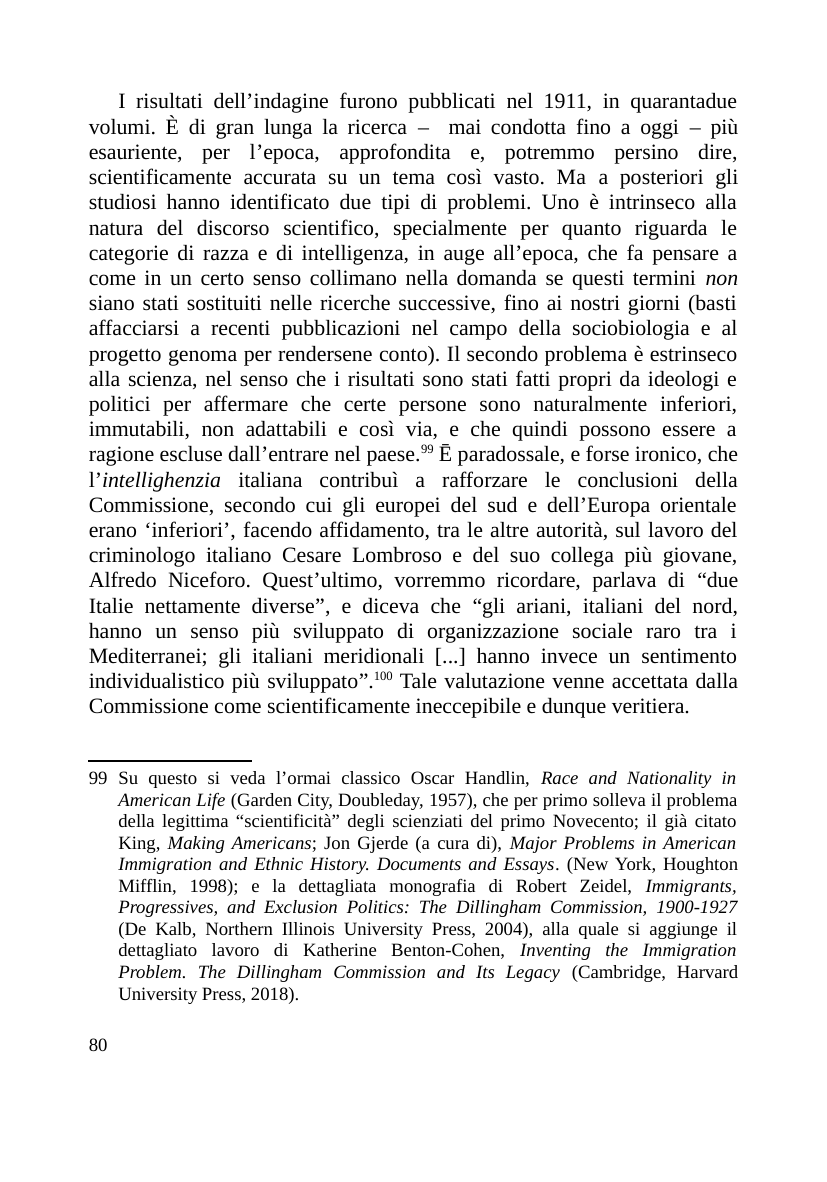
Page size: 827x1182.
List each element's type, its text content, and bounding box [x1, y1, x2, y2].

text Su questo si veda l’ormai classico Oscar Handlin, Race and Nationality in American Life (Garden City, Doubleday, 1957), che per primo solleva il problema della legittima “scientificità” degli scienziati del primo Novecento; il già citato King, Making Americans; Jon Gjerde (a cura di), Major Problems in American Immigration and Ethnic History. Documents and Essays. (New York, Houghton Mifflin, 1998); e la dettagliata monografia di Robert Zeidel, Immigrants, Progressives, and Exclusion Politics: The Dillingham Commission, 1900-1927 (De Kalb, Northern Illinois University Press, 2004), alla quale si aggiunge il dettagliato lavoro di Katherine Benton-Cohen, Inventing the Immigration Problem. The Dillingham Commission and Its Legacy (Cambridge, Harvard University Press, 2018). [88, 767, 738, 1004]
text I risultati dell’indagine furono pubblicati nel 1911, in quarantadue volumi. È di gran lunga la ricerca – mai condotta fino a oggi – più esauriente, per l’epoca, approfondita e, potremmo persino dire, scientificamente accurata su un tema così vasto. Ma a posteriori gli studiosi hanno identificato due tipi di problemi. Uno è intrinseco alla natura del discorso scientifico, specialmente per quanto riguarda le categorie di razza e di intelligenza, in auge all’epoca, che fa pensare a come in un certo senso collimano nella domanda se questi termini non siano stati sostituiti nelle ricerche successive, fino ai nostri giorni (basti affacciarsi a recenti pubblicazioni nel campo della sociobiologia e al progetto genoma per rendersene conto). Il secondo problema è estrinseco alla scienza, nel senso che i risultati sono stati fatti propri da ideologi e politici per affermare che certe persone sono naturalmente inferiori, immutabili, non adattabili e così via, e che quindi possono essere a ragione escluse dall’entrare nel paese. Ē paradossale, e forse ironico, che l’intellighenzia italiana contribuì a rafforzare le conclusioni della Commissione, secondo cui gli europei del sud e dell’Europa orientale erano ‘inferiori’, facendo affidamento, tra le altre autorità, sul lavoro del criminologo italiano Cesare Lombroso e del suo collega più giovane, Alfredo Niceforo. Quest’ultimo, vorremmo ricordare, parlava di “due Italie nettamente diverse”, e diceva che “gli ariani, italiani del nord, hanno un senso più sviluppato di organizzazione sociale raro tra i Mediterranei; gli italiani meridionali [...] hanno invece un sentimento individualistico più sviluppato”. Tale valutazione venne accettata dalla Commissione come scientificamente ineccepibile e dunque veritiera. [88, 88, 738, 719]
